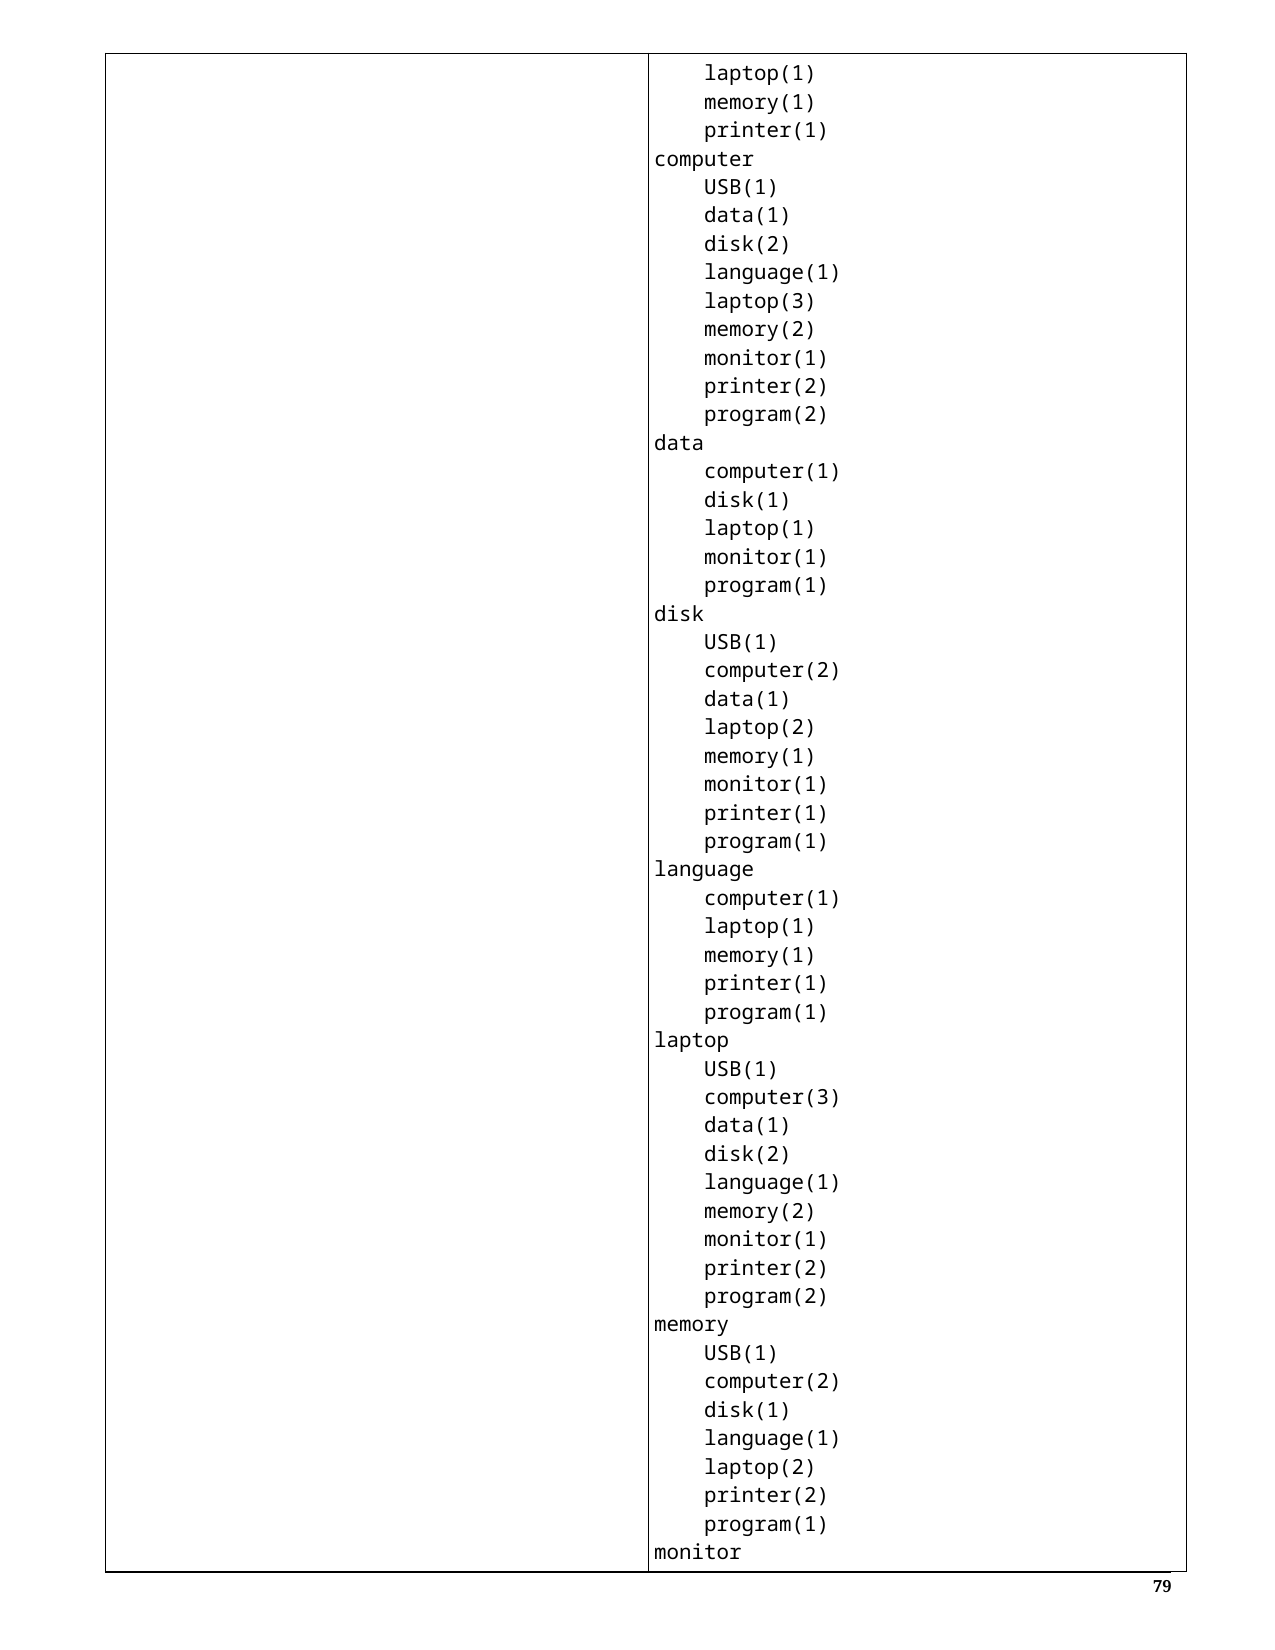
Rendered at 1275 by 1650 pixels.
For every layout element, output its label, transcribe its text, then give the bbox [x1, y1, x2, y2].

table_cell laptop(1) memory(1) printer(1) computer USB(1) data(1) disk(2) language(1) laptop(3) memory(2) monitor(1) printer(2) program(2) data computer(1) disk(1) laptop(1) monitor(1) program(1) disk USB(1) computer(2) data(1) laptop(2) memory(1) monitor(1) printer(1) program(1) language computer(1) laptop(1) memory(1) printer(1) program(1) laptop USB(1) computer(3) data(1) disk(2) language(1) memory(2) monitor(1) printer(2) program(2) memory USB(1) computer(2) disk(1) language(1) laptop(2) printer(2) program(1) monitor [649, 54, 1186, 1571]
table_cell [106, 54, 648, 1571]
